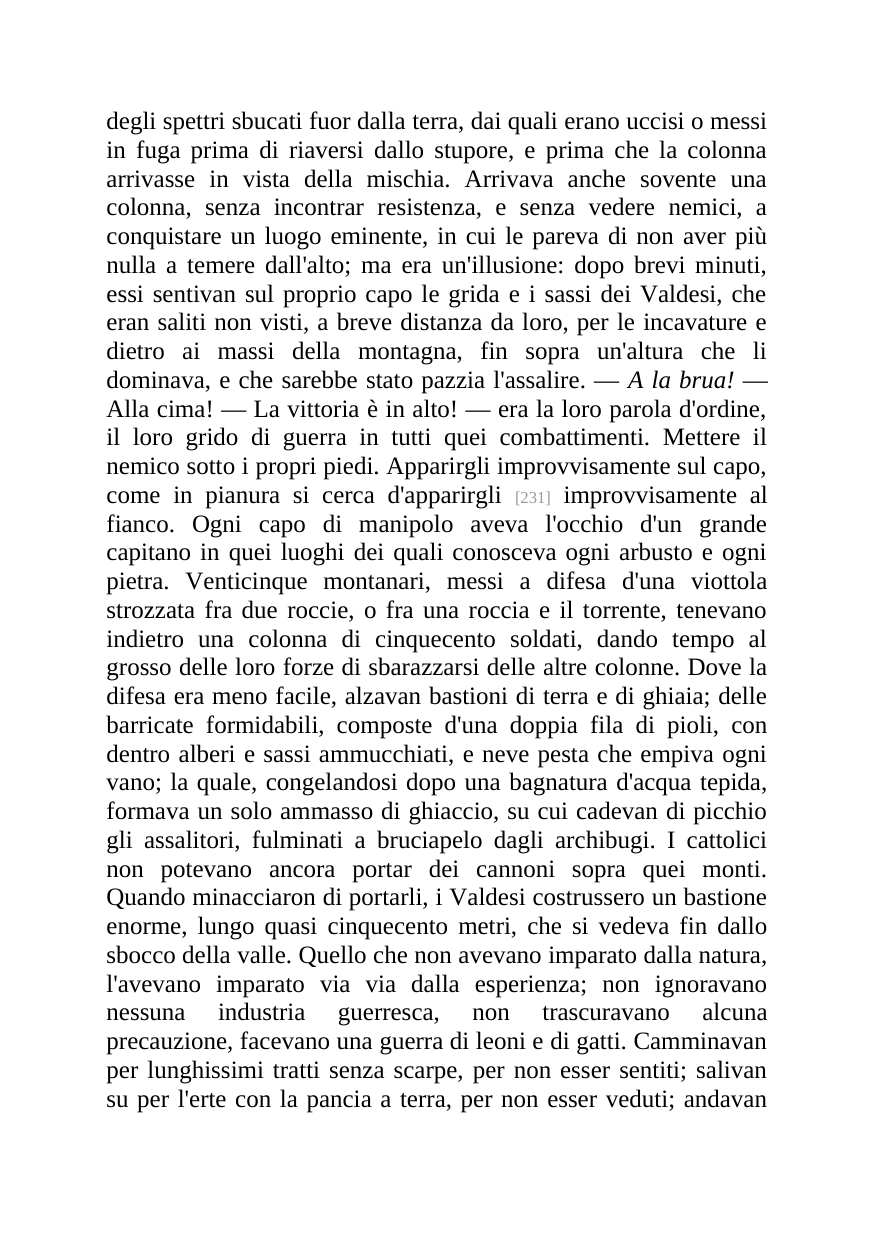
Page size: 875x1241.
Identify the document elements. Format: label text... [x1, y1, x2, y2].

text degli spettri sbucati fuor dalla terra, dai quali erano uccisi o messi in fuga prima di riaversi dallo stupore, e prima che la colonna arrivasse in vista della mischia. Arrivava anche sovente una colonna, senza incontrar resistenza, e senza vedere nemici, a conquistare un luogo eminente, in cui le pareva di non aver più nulla a temere dall'alto; ma era un'illusione: dopo brevi minuti, essi sentivan sul proprio capo le grida e i sassi dei Valdesi, che eran saliti non visti, a breve distanza da loro, per le incavature e dietro ai massi della montagna, fin sopra un'altura che li dominava, e che sarebbe stato pazzia l'assalire. — A la brua! — Alla cima! — La vittoria è in alto! — era la loro parola d'ordine, il loro grido di guerra in tutti quei combattimenti. Mettere il nemico sotto i propri piedi. Apparirgli improvvisamente sul capo, come in pianura si cerca d'apparirgli [231] improvvisamente al fianco. Ogni capo di manipolo aveva l'occhio d'un grande capitano in quei luoghi dei quali conosceva ogni arbusto e ogni pietra. Venticinque montanari, messi a difesa d'una viottola strozzata fra due roccie, o fra una roccia e il torrente, tenevano indietro una colonna di cinquecento soldati, dando tempo al grosso delle loro forze di sbarazzarsi delle altre colonne. Dove la difesa era meno facile, alzavan bastioni di terra e di ghiaia; delle barricate formidabili, composte d'una doppia fila di pioli, con dentro alberi e sassi ammucchiati, e neve pesta che empiva ogni vano; la quale, congelandosi dopo una bagnatura d'acqua tepida, formava un solo ammasso di ghiaccio, su cui cadevan di picchio gli assalitori, fulminati a bruciapelo dagli archibugi. I cattolici non potevano ancora portar dei cannoni sopra quei monti. Quando minacciaron di portarli, i Valdesi costrussero un bastione enorme, lungo quasi cinquecento metri, che si vedeva fin dallo sbocco della valle. Quello che non avevano imparato dalla natura, l'avevano imparato via via dalla esperienza; non ignoravano nessuna industria guerresca, non trascuravano alcuna precauzione, facevano una guerra di leoni e di gatti. Camminavan per lunghissimi tratti senza scarpe, per non esser sentiti; salivan su per l'erte con la pancia a terra, per non esser veduti; andavan [106, 106, 768, 1112]
